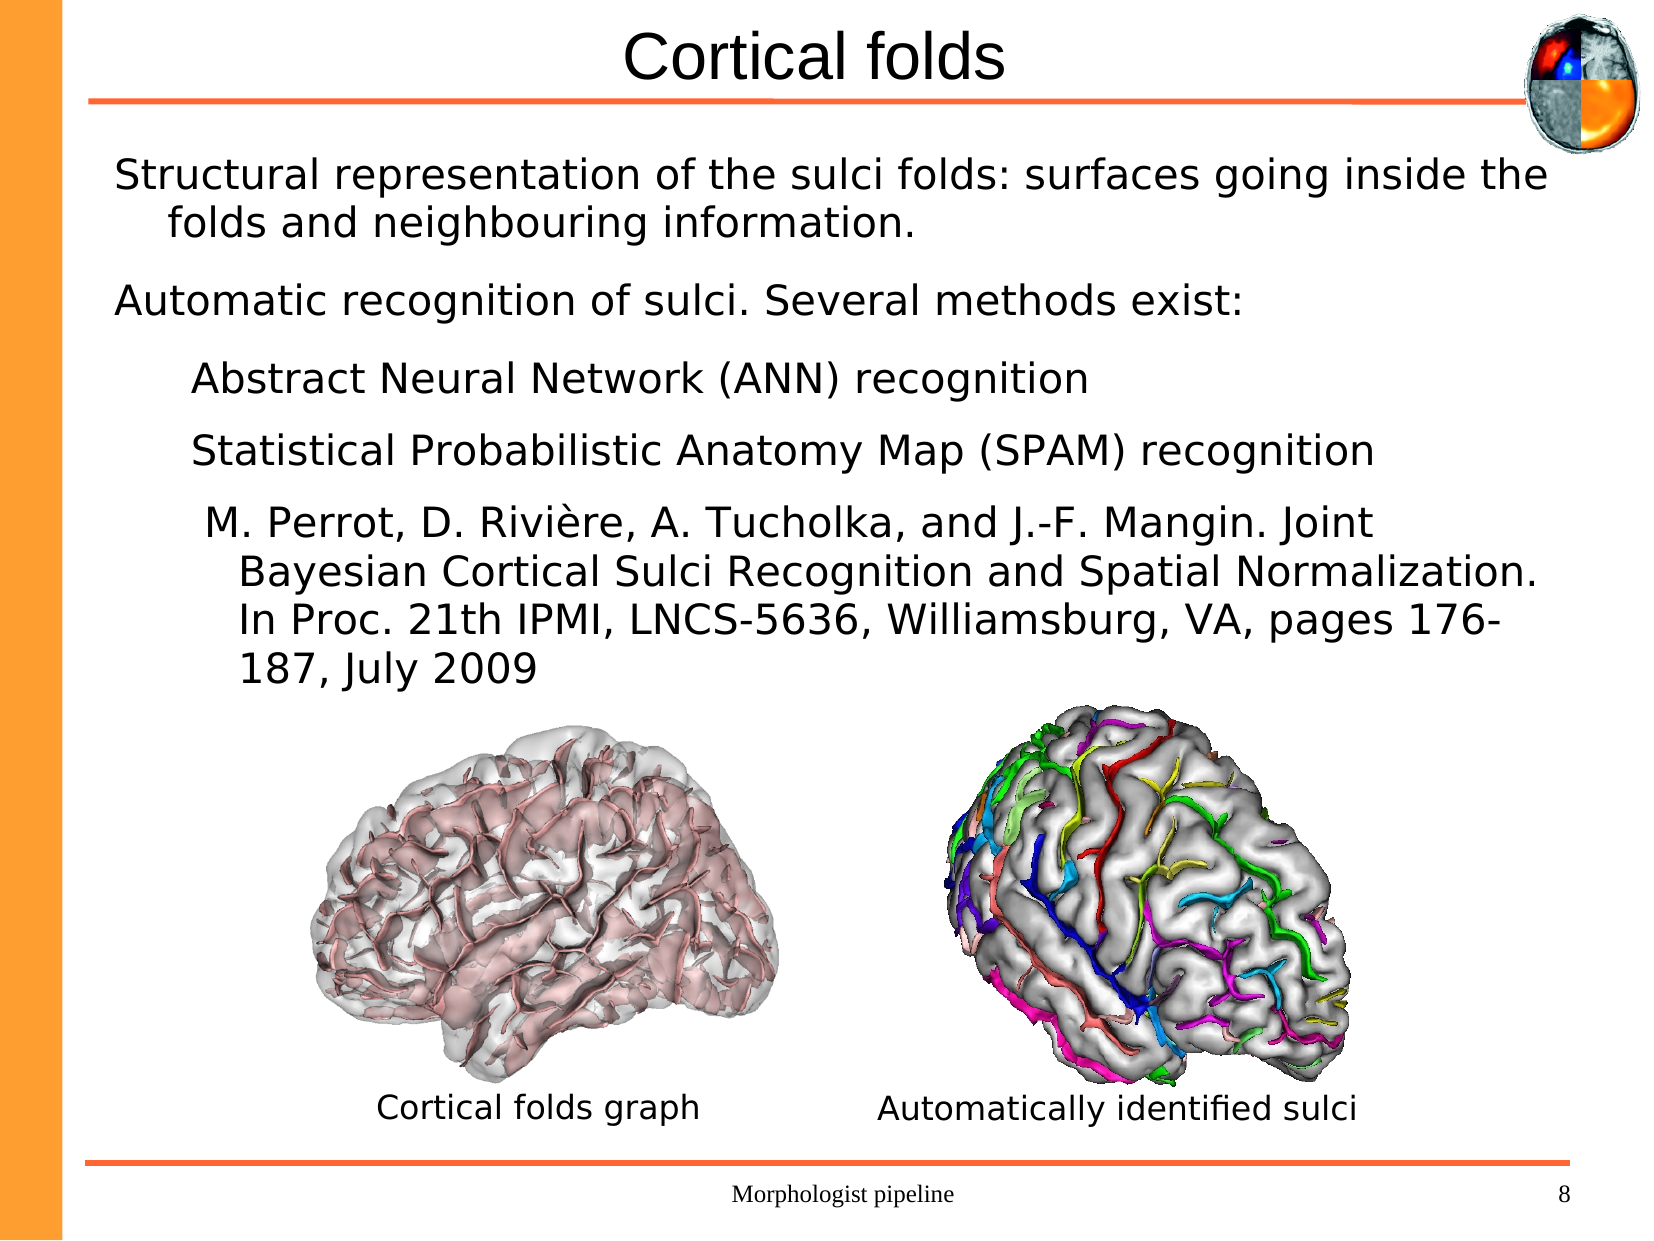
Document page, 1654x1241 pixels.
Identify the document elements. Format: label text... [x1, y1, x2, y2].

picture [1523, 13, 1642, 156]
list Structural representation of the sulci folds: surfaces going inside the folds and neighbouring information. Automatic recognition of sulci. Several methods exist: Abstract Neural Network (ANN) recognition Statistical Probabilistic Anatomy Map (SPAM) recognition M. Perrot, D. Rivière, A. Tucholka, and J.-F. Mangin. Joint Bayesian Cortical Sulci Recognition and Spatial Normalization. In Proc. 21th IPMI, LNCS-5636, Williamsburg, VA, pages 176-187, July 2009 [96, 150, 1564, 1094]
picture [861, 673, 1376, 1128]
title Cortical folds [120, 19, 1510, 94]
picture [291, 724, 786, 1086]
